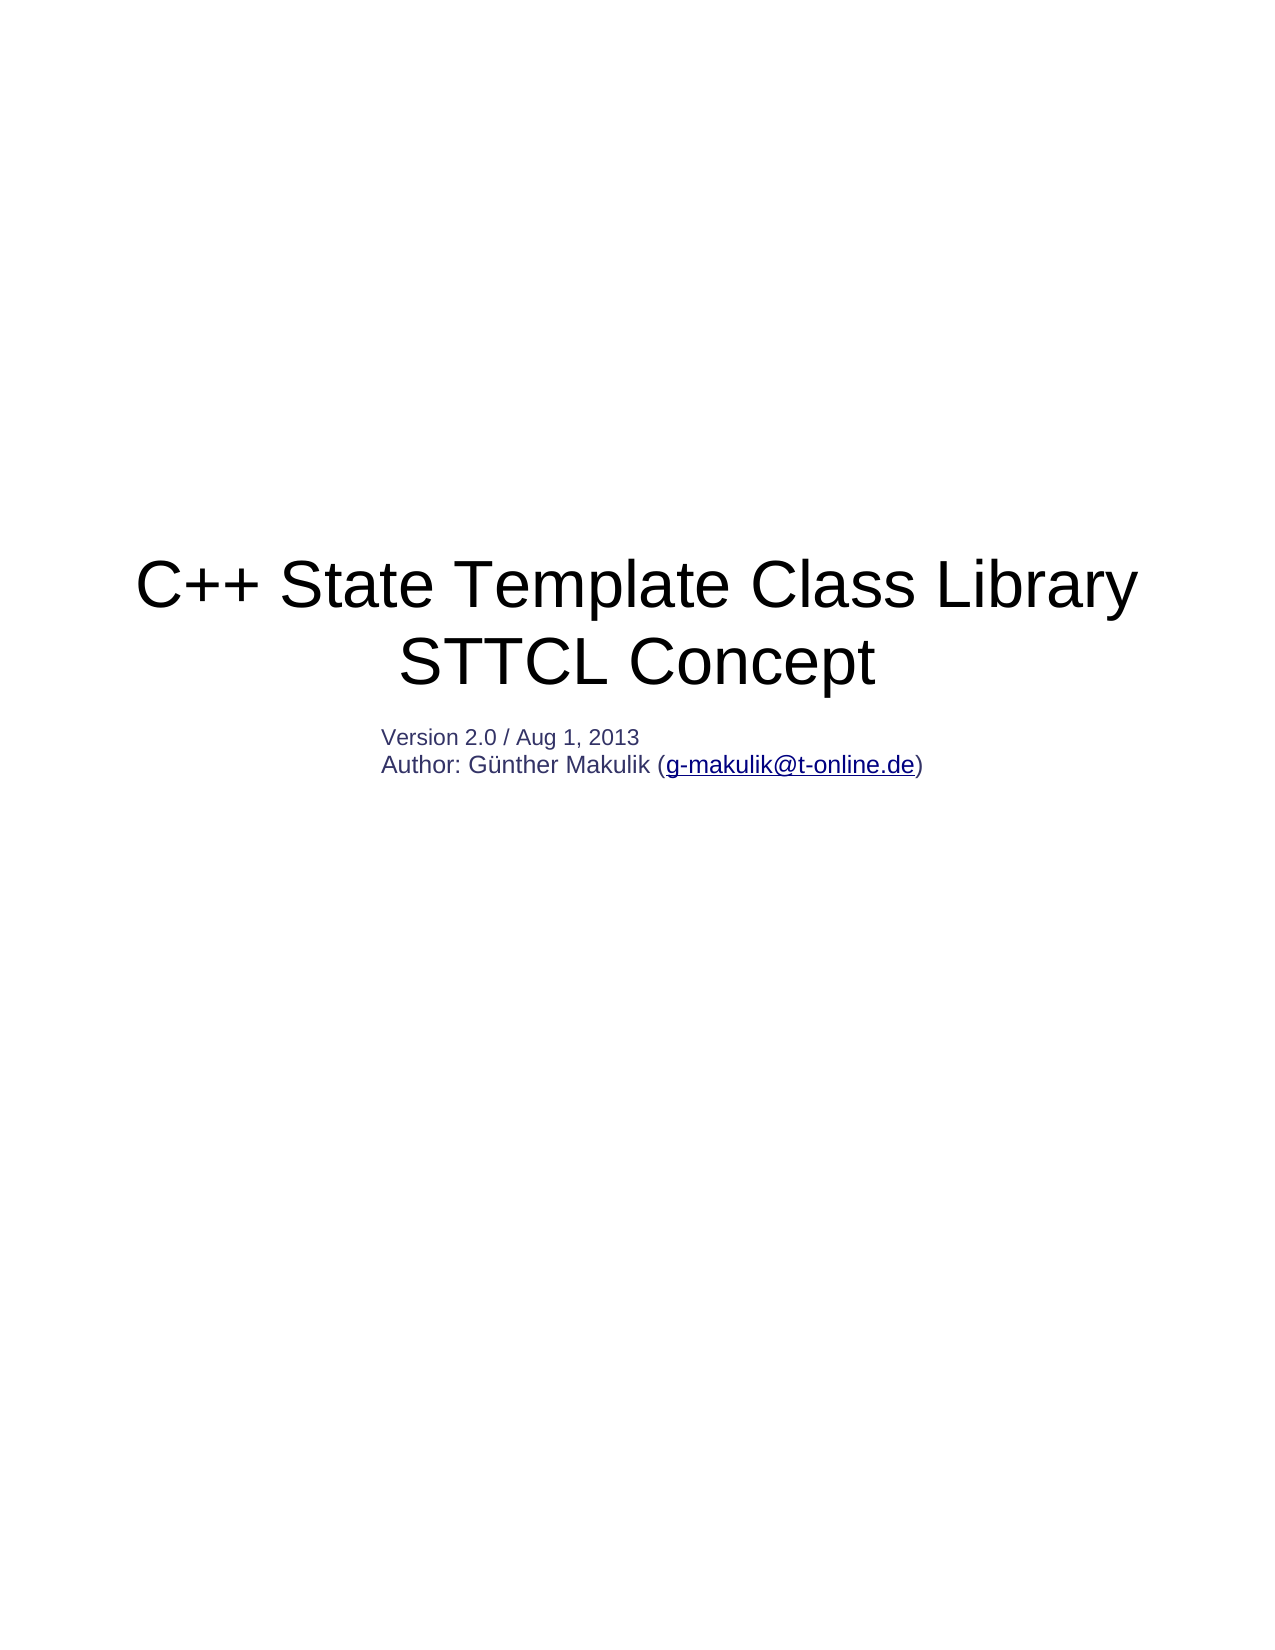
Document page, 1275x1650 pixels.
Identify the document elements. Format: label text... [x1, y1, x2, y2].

subtitle Version 2.0 / Aug 1, 2013 Author: Günther Makulik (g-makulik@t-online.de) [381, 723, 1157, 779]
text STTCL Concept [118, 622, 1157, 698]
text C++ State Template Class Library [118, 545, 1157, 622]
